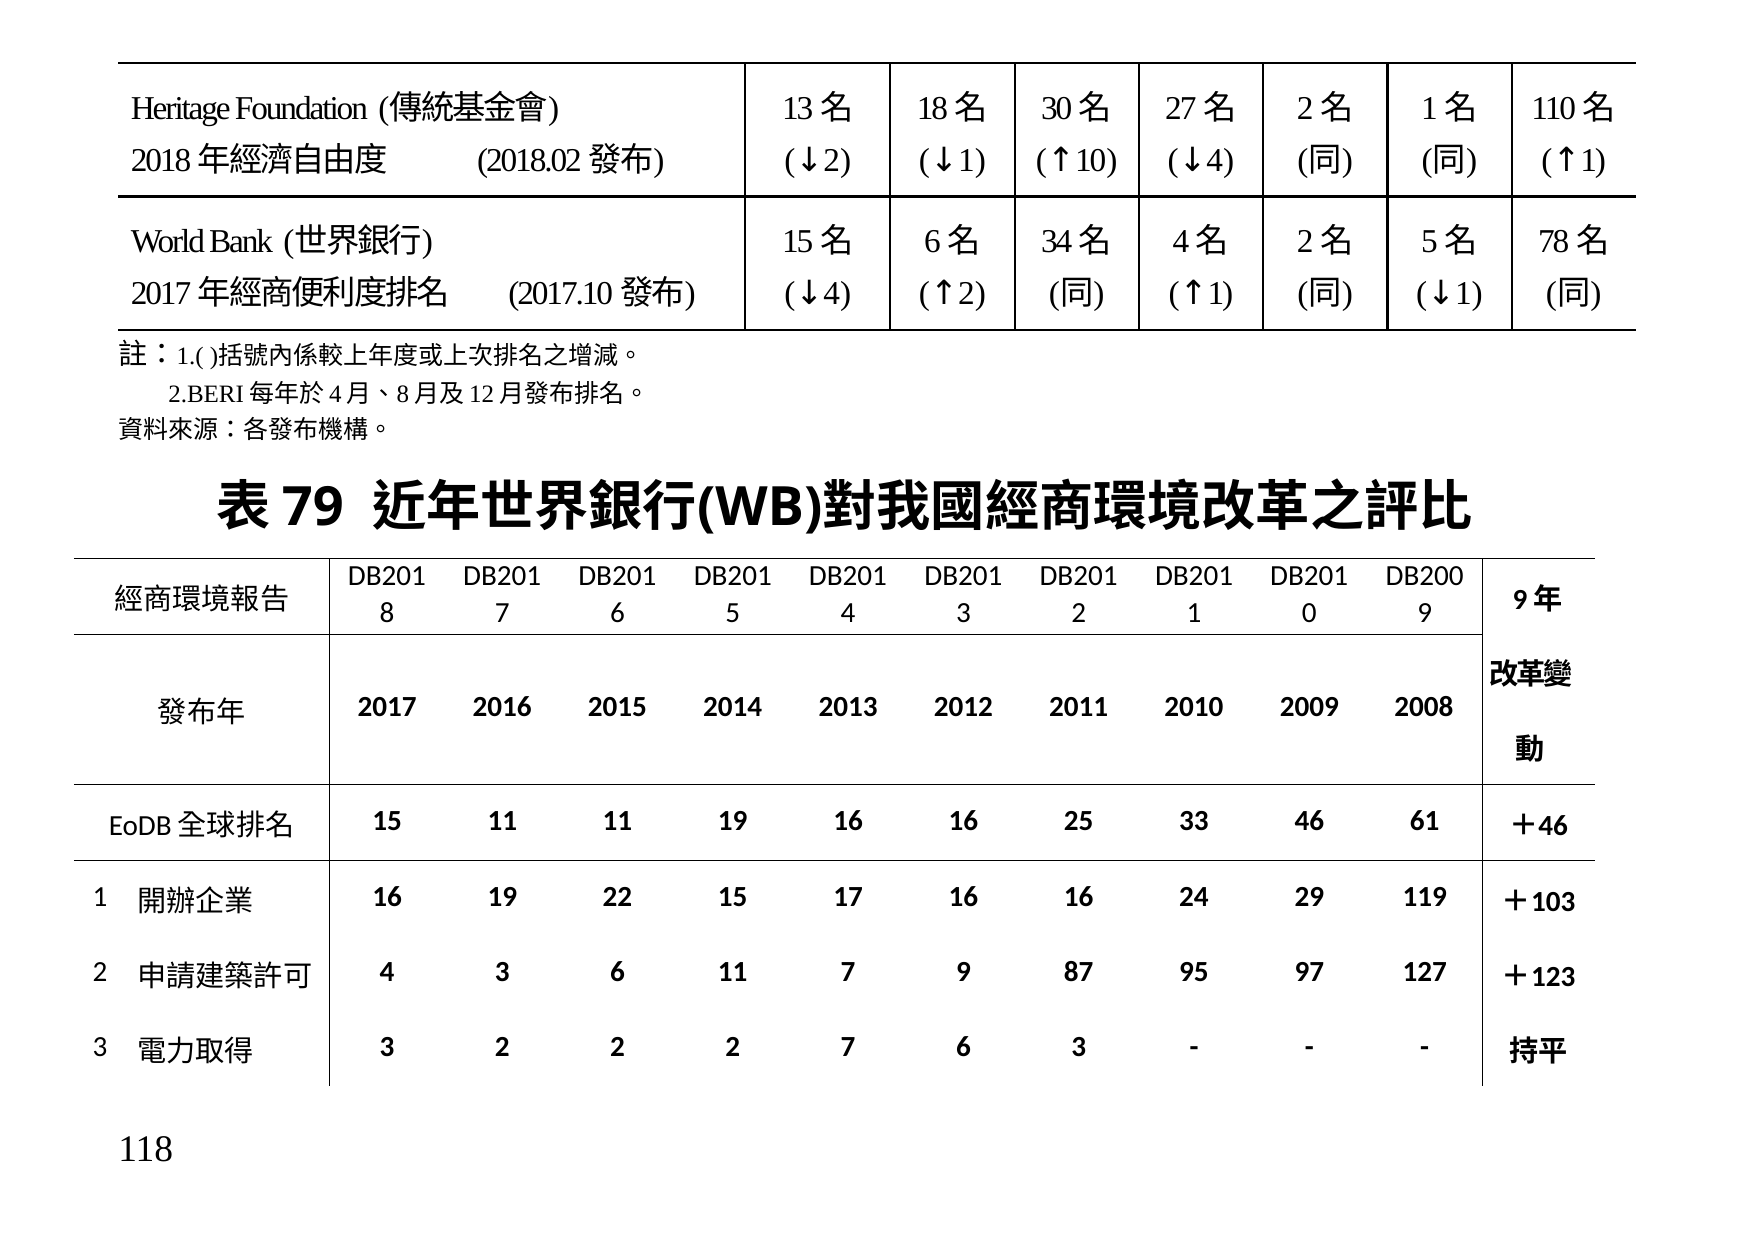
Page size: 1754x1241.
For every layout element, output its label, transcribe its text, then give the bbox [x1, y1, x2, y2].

table_cell 119 [1367, 861, 1482, 936]
table_cell 19 [444, 861, 559, 936]
table_cell World Bank (世界銀行) 2017年經商便利度排名 (2017.10發布) [118, 198, 744, 329]
table_cell - [1367, 1011, 1482, 1086]
table_cell 15 [675, 861, 790, 936]
table_cell 7 [790, 1011, 905, 1086]
table_header DB2012 [1021, 559, 1136, 634]
table_cell 110名 (↑1) [1513, 64, 1636, 195]
table_cell 2011 [1021, 635, 1136, 784]
table_cell 2017 [330, 635, 444, 784]
table_cell 19 [675, 785, 790, 860]
table_header DB2014 [790, 559, 905, 634]
table_cell 1 [74, 861, 126, 936]
table_cell 6名 (↑2) [891, 198, 1014, 329]
table_cell 6 [905, 1011, 1021, 1086]
table_header 經商環境報告 [74, 559, 329, 634]
table_cell 18名 (↓1) [891, 64, 1014, 195]
table_cell 15名 (↓4) [746, 198, 889, 329]
table_cell 46 [1251, 785, 1367, 860]
table_header DB2018 [330, 559, 444, 634]
table_cell 持平 [1483, 1011, 1595, 1086]
table_cell 2 [444, 1011, 559, 1086]
text 資料來源：各發布機構。 [118, 409, 1618, 446]
table_cell 127 [1367, 936, 1482, 1011]
table_cell ＋103 [1483, 861, 1595, 936]
table_cell 2012 [905, 635, 1021, 784]
table_cell 16 [330, 861, 444, 936]
table_cell 16 [1021, 861, 1136, 936]
table_cell EoDB全球排名 [74, 785, 329, 860]
table_header DB2011 [1136, 559, 1251, 634]
table_cell 4 [330, 936, 444, 1011]
table_cell 61 [1367, 785, 1482, 860]
table_cell - [1251, 1011, 1367, 1086]
table_cell 2016 [444, 635, 559, 784]
table_cell 15 [330, 785, 444, 860]
table_cell - [1136, 1011, 1251, 1086]
table_cell 2013 [790, 635, 905, 784]
table_cell 27名 (↓4) [1140, 64, 1262, 195]
table_cell 78名 (同) [1513, 198, 1636, 329]
table_cell 24 [1136, 861, 1251, 936]
table_cell 34名 (同) [1016, 198, 1138, 329]
table_header DB2015 [675, 559, 790, 634]
table_cell 4名 (↑1) [1140, 198, 1262, 329]
table_cell 2010 [1136, 635, 1251, 784]
table_cell ＋123 [1483, 936, 1595, 1011]
table_cell 33 [1136, 785, 1251, 860]
table_cell 申請建築許可 [126, 936, 329, 1011]
table_cell 30名 (↑10) [1016, 64, 1138, 195]
table_cell 5名 (↓1) [1389, 198, 1511, 329]
table_cell 3 [74, 1011, 126, 1086]
table_cell 3 [444, 936, 559, 1011]
subtitle 表79 近年世界銀行(WB)對我國經商環境改革之評比 [118, 446, 1636, 558]
table_cell 11 [444, 785, 559, 860]
table_cell 2014 [675, 635, 790, 784]
table_cell 2名 (同) [1264, 64, 1386, 195]
table_cell 3 [330, 1011, 444, 1086]
text 註：1.( )括號內係較上年度或上次排名之增減。 [118, 331, 1618, 373]
table_cell 16 [790, 785, 905, 860]
text 2.BERI每年於4月、8月及12月發布排名。 [118, 373, 1618, 409]
table_cell 發布年 [74, 635, 329, 784]
table_cell 2009 [1251, 635, 1367, 784]
table_cell 22 [560, 861, 675, 936]
table_cell 2 [560, 1011, 675, 1086]
table_cell 29 [1251, 861, 1367, 936]
table_cell 25 [1021, 785, 1136, 860]
table_header DB2009 [1367, 559, 1482, 634]
table_cell 3 [1021, 1011, 1136, 1086]
table_header DB2013 [905, 559, 1021, 634]
table_cell 95 [1136, 936, 1251, 1011]
table_cell 87 [1021, 936, 1136, 1011]
table_cell 2名 (同) [1264, 198, 1386, 329]
table_cell 16 [905, 861, 1021, 936]
table_cell 電力取得 [126, 1011, 329, 1086]
table_cell 17 [790, 861, 905, 936]
table_header 9年 改革變動 [1483, 559, 1595, 784]
table_header DB2010 [1251, 559, 1367, 634]
table_cell 2008 [1367, 635, 1482, 784]
table_cell 11 [675, 936, 790, 1011]
table_cell ＋46 [1483, 785, 1595, 860]
table_cell 11 [560, 785, 675, 860]
table_cell 開辦企業 [126, 861, 329, 936]
table_cell 16 [905, 785, 1021, 860]
table_header DB2017 [444, 559, 559, 634]
table_cell 13名 (↓2) [746, 64, 889, 195]
table_cell 2 [74, 936, 126, 1011]
table_cell 7 [790, 936, 905, 1011]
table_cell 1名 (同) [1389, 64, 1511, 195]
table_cell 9 [905, 936, 1021, 1011]
table_cell Heritage Foundation (傳統基金會) 2018年經濟自由度 (2018.02發布) [118, 64, 744, 195]
table_cell 6 [560, 936, 675, 1011]
table_cell 97 [1251, 936, 1367, 1011]
table_cell 2015 [560, 635, 675, 784]
table_cell 2 [675, 1011, 790, 1086]
table_header DB2016 [560, 559, 675, 634]
